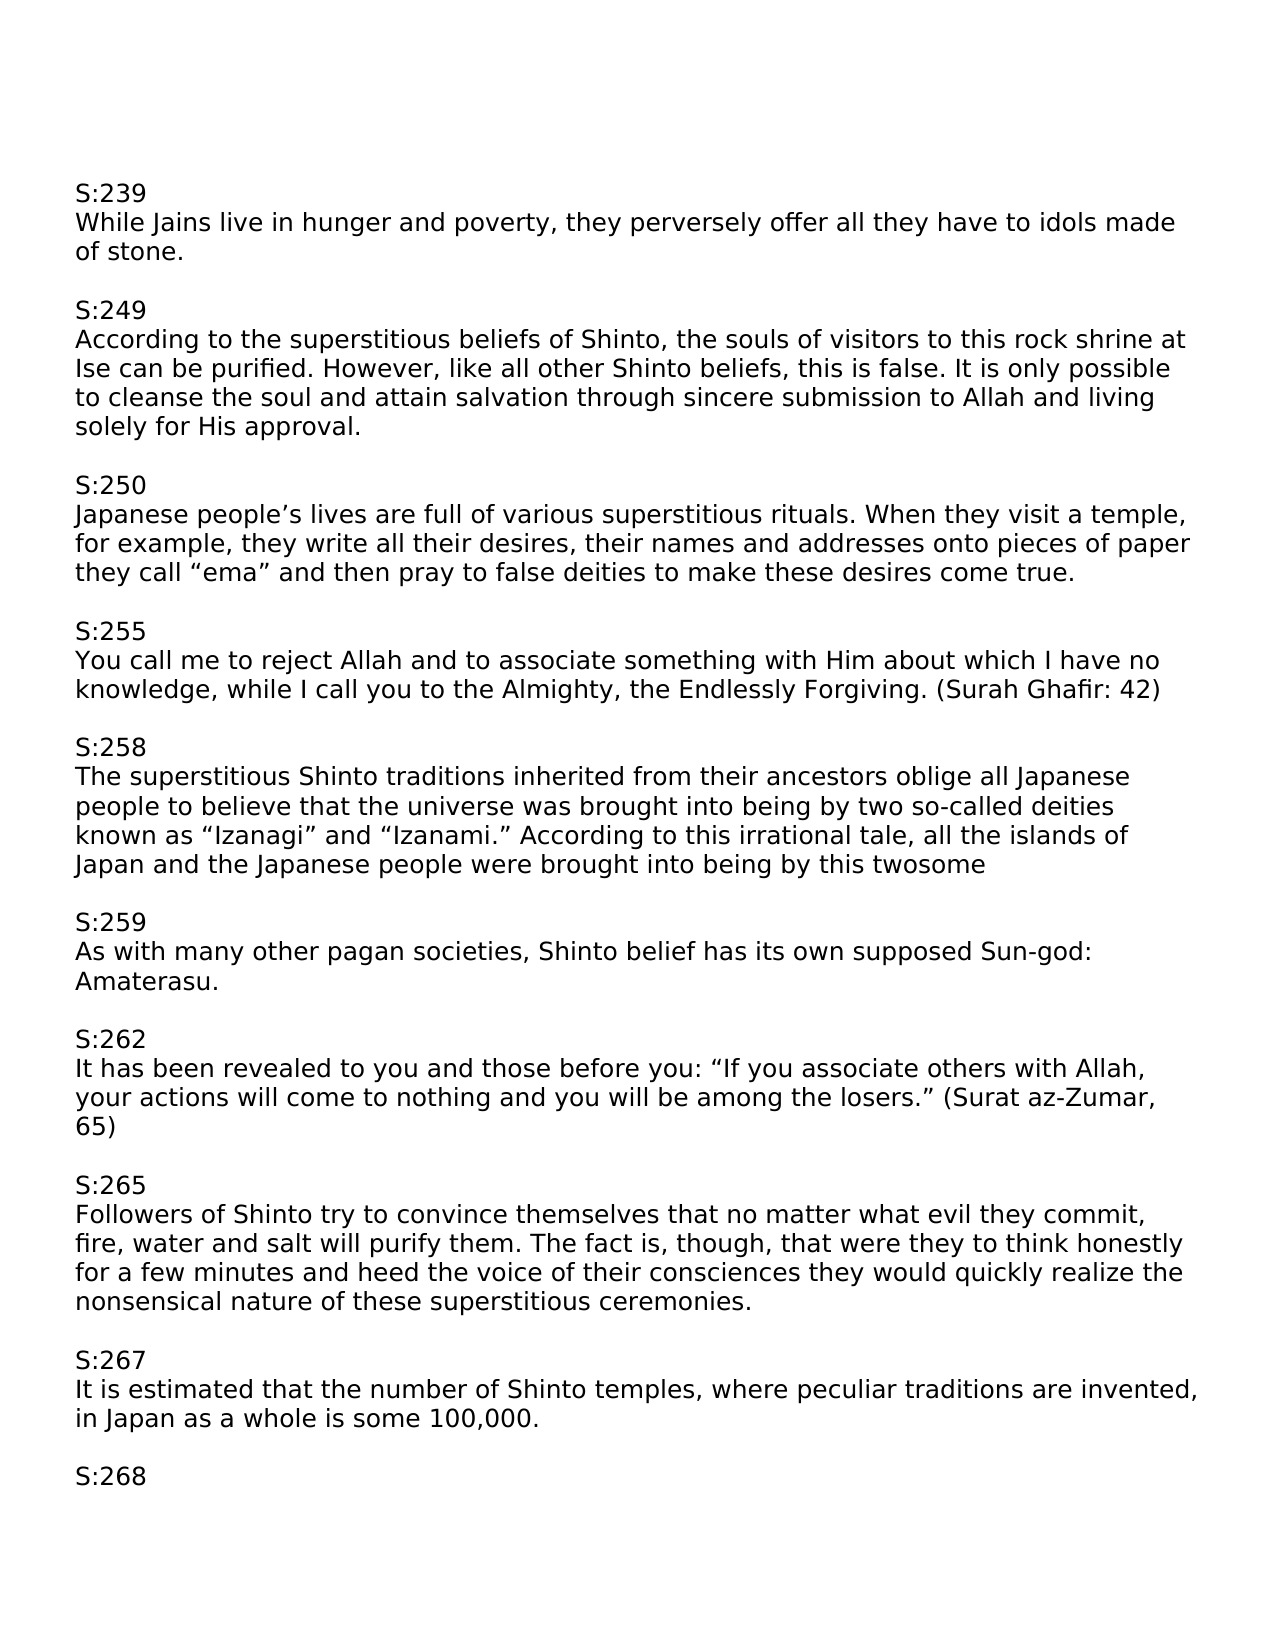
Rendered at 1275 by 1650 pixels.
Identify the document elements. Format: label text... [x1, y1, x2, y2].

text According to the superstitious beliefs of Shinto, the souls of visitors to this rock shrine at Ise can be purified. However, like all other Shinto beliefs, this is false. It is only possible to cleanse the soul and attain salvation through sincere submission to Allah and living solely for His approval. [75, 325, 1200, 442]
text It has been revealed to you and those before you: “If you associate others with Allah, your actions will come to nothing and you will be among the losers.” (Surat az-Zumar, 65) [75, 1054, 1200, 1142]
text Japanese people’s lives are full of various superstitious rituals. When they visit a temple, for example, they write all their desires, their names and addresses onto pieces of paper they call “ema” and then pray to false deities to make these desires come true. [75, 500, 1200, 587]
text Followers of Shinto try to convince themselves that no matter what evil they commit, fire, water and salt will purify them. The fact is, though, that were they to think honestly for a few minutes and heed the voice of their consciences they would quickly realize the nonsensical nature of these superstitious ceremonies. [75, 1200, 1200, 1317]
text S:268 [75, 1462, 1200, 1492]
text S:239 [75, 179, 1200, 208]
text S:265 [75, 1171, 1200, 1200]
text It is estimated that the number of Shinto temples, where peculiar traditions are invented, in Japan as a whole is some 100,000. [75, 1375, 1200, 1433]
text S:258 [75, 733, 1200, 762]
text You call me to reject Allah and to associate something with Him about which I have no knowledge, while I call you to the Almighty, the Endlessly Forgiving. (Surah Ghafir: 42) [75, 646, 1200, 704]
text The superstitious Shinto traditions inherited from their ancestors oblige all Japanese people to believe that the universe was brought into being by two so-called deities known as “Izanagi” and “Izanami.” According to this irrational tale, all the islands of Japan and the Japanese people were brought into being by this twosome [75, 762, 1200, 879]
text S:255 [75, 617, 1200, 646]
text S:250 [75, 471, 1200, 500]
text S:262 [75, 1025, 1200, 1054]
text As with many other pagan societies, Shinto belief has its own supposed Sun-god: Amaterasu. [75, 937, 1200, 996]
text S:267 [75, 1346, 1200, 1375]
text S:259 [75, 908, 1200, 937]
text While Jains live in hunger and poverty, they perversely offer all they have to idols made of stone. [75, 208, 1200, 267]
text S:249 [75, 296, 1200, 325]
